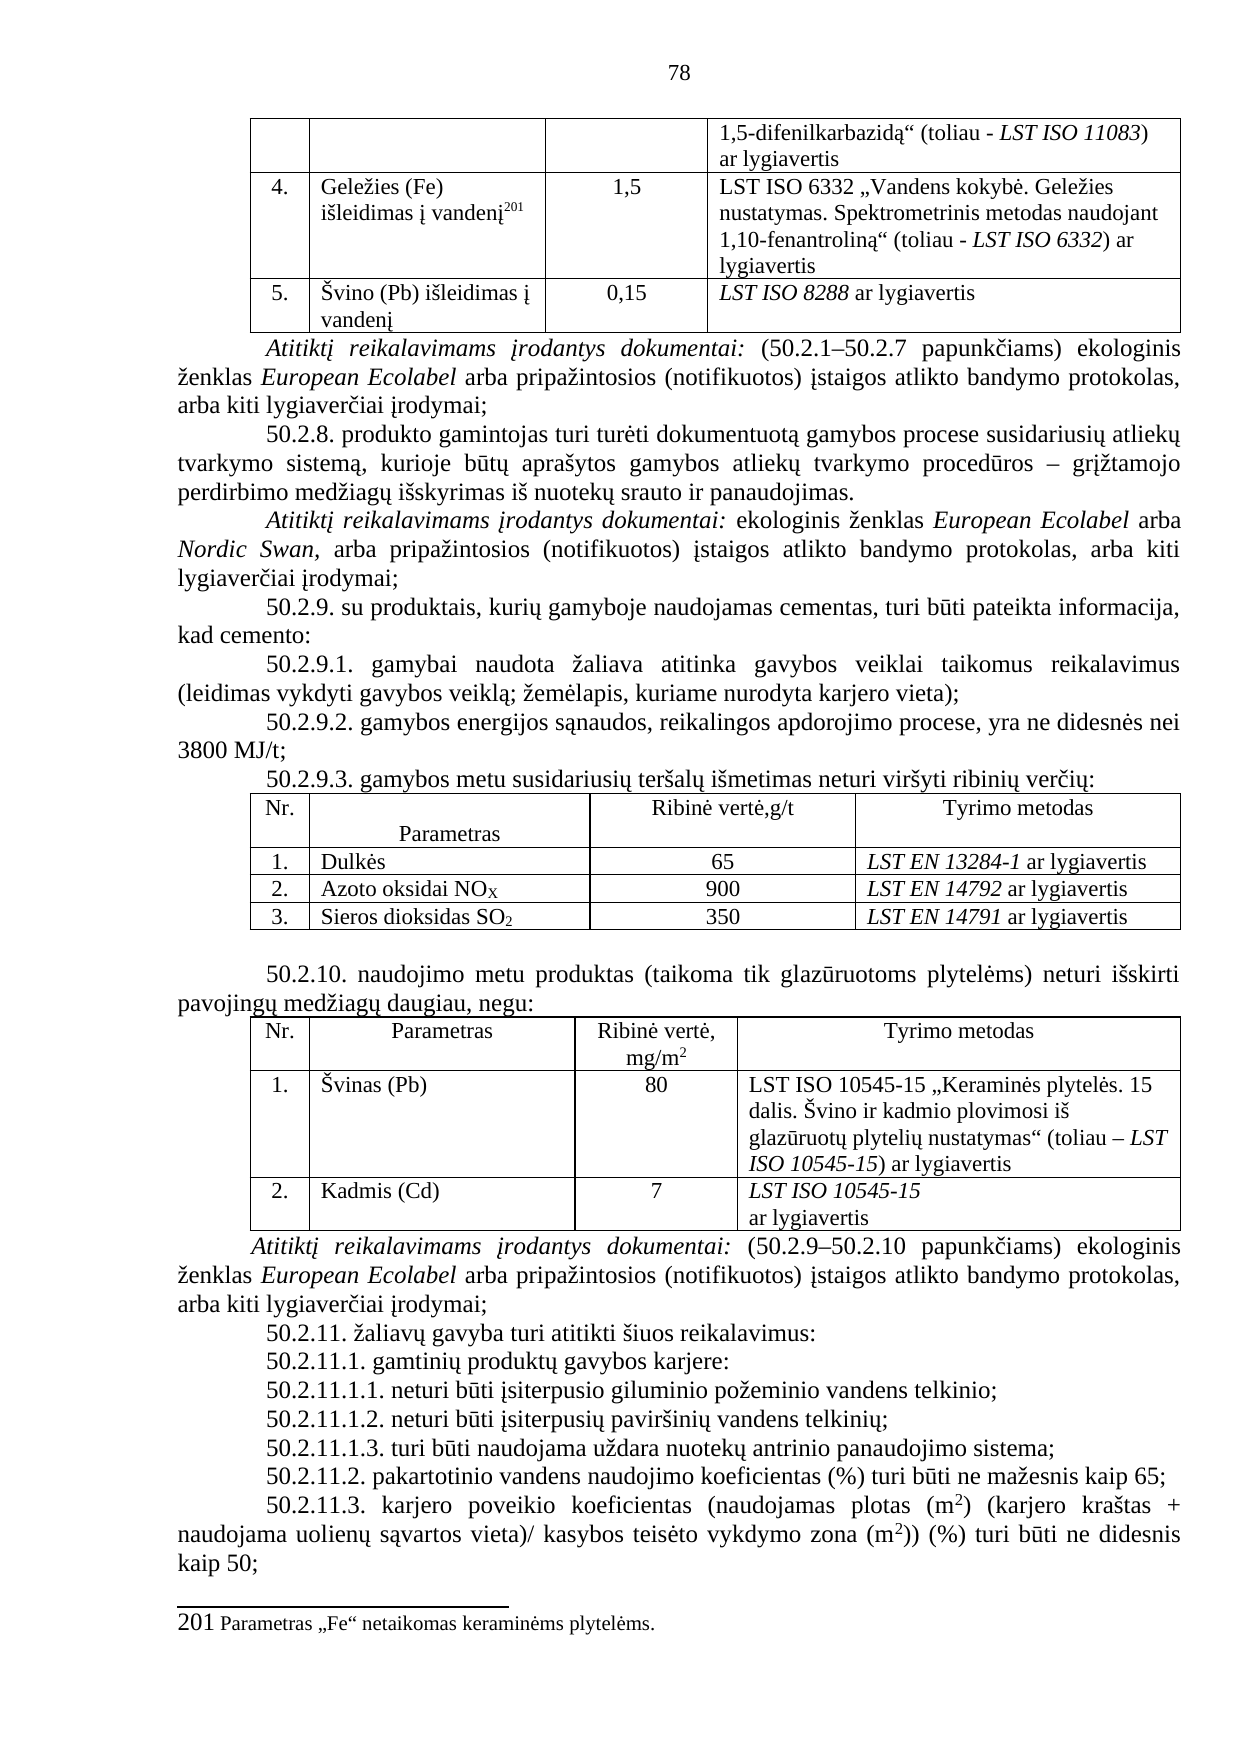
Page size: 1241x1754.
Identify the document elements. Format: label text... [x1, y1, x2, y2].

table_header Tyrimo metodas [738, 1018, 1180, 1070]
table_cell [310, 119, 545, 172]
table_header Parametras [310, 1018, 574, 1070]
table_cell 5. [251, 279, 309, 332]
text 50.2.8. produkto gamintojas turi turėti dokumentuotą gamybos procese susidariusių atliekų tvarkymo sistemą, kurioje būtų aprašytos gamybos atliekų tvarkymo procedūros – grįžtamojo perdirbimo medžiagų išskyrimas iš nuotekų srauto ir panaudojimas. [177, 419, 1181, 506]
table_cell 1. [251, 1071, 309, 1177]
table_cell 80 [576, 1071, 737, 1177]
table_cell LST ISO 10545-15 ar lygiavertis [738, 1178, 1180, 1230]
table_cell 900 [591, 875, 855, 902]
table_header Tyrimo metodas [856, 794, 1180, 847]
table_cell Dulkės [310, 848, 589, 874]
text 50.2.9.1. gamybai naudota žaliava atitinka gavybos veiklai taikomus reikalavimus (leidimas vykdyti gavybos veiklą; žemėlapis, kuriame nurodyta karjero vieta); [177, 649, 1181, 707]
text 50.2.11.3. karjero poveikio koeficientas (naudojamas plotas (m2) (karjero kraštas + naudojama uolienų sąvartos vieta)/ kasybos teisėto vykdymo zona (m2)) (%) turi būti ne didesnis kaip 50; [177, 1490, 1181, 1576]
table_cell LST EN 14791 ar lygiavertis [856, 903, 1180, 929]
table_cell LST EN 13284-1 ar lygiavertis [856, 848, 1180, 874]
table_cell Kadmis (Cd) [310, 1178, 574, 1230]
text 50.2.11.1.1. neturi būti įsiterpusio giluminio požeminio vandens telkinio; [177, 1375, 1181, 1404]
table_cell 1,5-difenilkarbazidą“ (toliau - LST ISO 11083) ar lygiavertis [708, 119, 1180, 172]
table_cell [251, 119, 309, 172]
table_cell LST EN 14792 ar lygiavertis [856, 875, 1180, 902]
text 50.2.9. su produktais, kurių gamyboje naudojamas cementas, turi būti pateikta informacija, kad cemento: [177, 592, 1181, 649]
text 50.2.9.2. gamybos energijos sąnaudos, reikalingos apdorojimo procese, yra ne didesnės nei 3800 MJ/t; [177, 707, 1181, 764]
table_cell 1,5 [546, 173, 707, 278]
text 50.2.11.1.2. neturi būti įsiterpusių paviršinių vandens telkinių; [177, 1404, 1181, 1433]
table_cell 350 [591, 903, 855, 929]
table_cell 65 [591, 848, 855, 874]
table_cell 1. [251, 848, 309, 874]
table_cell Švino (Pb) išleidimas į vandenį [310, 279, 545, 332]
text 50.2.11.1.3. turi būti naudojama uždara nuotekų antrinio panaudojimo sistema; [177, 1433, 1181, 1461]
table_header Nr. [251, 1018, 309, 1070]
table_cell LST ISO 6332 „Vandens kokybė. Geležies nustatymas. Spektrometrinis metodas naudojant 1,10-fenantroliną“ (toliau - LST ISO 6332) ar lygiavertis [708, 173, 1180, 278]
table_cell Geležies (Fe) išleidimas į vandenį [310, 173, 545, 278]
table_cell 3. [251, 903, 309, 929]
table_cell 0,15 [546, 279, 707, 332]
table_header Nr. [251, 794, 309, 847]
text 50.2.11.2. pakartotinio vandens naudojimo koeficientas (%) turi būti ne mažesnis kaip 65; [177, 1461, 1181, 1490]
table_cell 4. [251, 173, 309, 278]
table_cell Azoto oksidai NOX [310, 875, 589, 902]
table_cell Sieros dioksidas SO2 [310, 903, 589, 929]
text 50.2.11. žaliavų gavyba turi atitikti šiuos reikalavimus: [177, 1318, 1181, 1346]
table_cell LST ISO 8288 ar lygiavertis [708, 279, 1180, 332]
text 50.2.11.1. gamtinių produktų gavybos karjere: [177, 1346, 1181, 1375]
table_header Parametras [310, 794, 589, 847]
table_cell 2. [251, 1178, 309, 1230]
table_cell Švinas (Pb) [310, 1071, 574, 1177]
table_cell [546, 119, 707, 172]
text 50.2.9.3. gamybos metu susidariusių teršalų išmetimas neturi viršyti ribinių verčių: [177, 764, 1181, 793]
text Atitiktį reikalavimams įrodantys dokumentai: ekologinis ženklas European Ecolabel arba Nordic Swan, arba pripažintosios (notifikuotos) įstaigos atlikto bandymo protokolas, arba kiti lygiaverčiai įrodymai; [177, 506, 1181, 592]
text 50.2.10. naudojimo metu produktas (taikoma tik glazūruotoms plytelėms) neturi išskirti pavojingų medžiagų daugiau, negu: [177, 959, 1181, 1016]
table_cell 7 [576, 1178, 737, 1230]
table_cell 2. [251, 875, 309, 902]
text Atitiktį reikalavimams įrodantys dokumentai: (50.2.9–50.2.10 papunkčiams) ekologinis ženklas European Ecolabel arba pripažintosios (notifikuotos) įstaigos atlikto bandymo protokolas, arba kiti lygiaverčiai įrodymai; [177, 1231, 1181, 1318]
text Atitiktį reikalavimams įrodantys dokumentai: (50.2.1–50.2.7 papunkčiams) ekologinis ženklas European Ecolabel arba pripažintosios (notifikuotos) įstaigos atlikto bandymo protokolas, arba kiti lygiaverčiai įrodymai; [177, 333, 1181, 419]
table_header Ribinė vertė,g/t [591, 794, 855, 847]
table_header Ribinė vertė, mg/m2 [576, 1018, 737, 1070]
table_cell LST ISO 10545-15 „Keraminės plytelės. 15 dalis. Švino ir kadmio plovimosi iš glazūruotų plytelių nustatymas“ (toliau – LST ISO 10545-15) ar lygiavertis [738, 1071, 1180, 1177]
